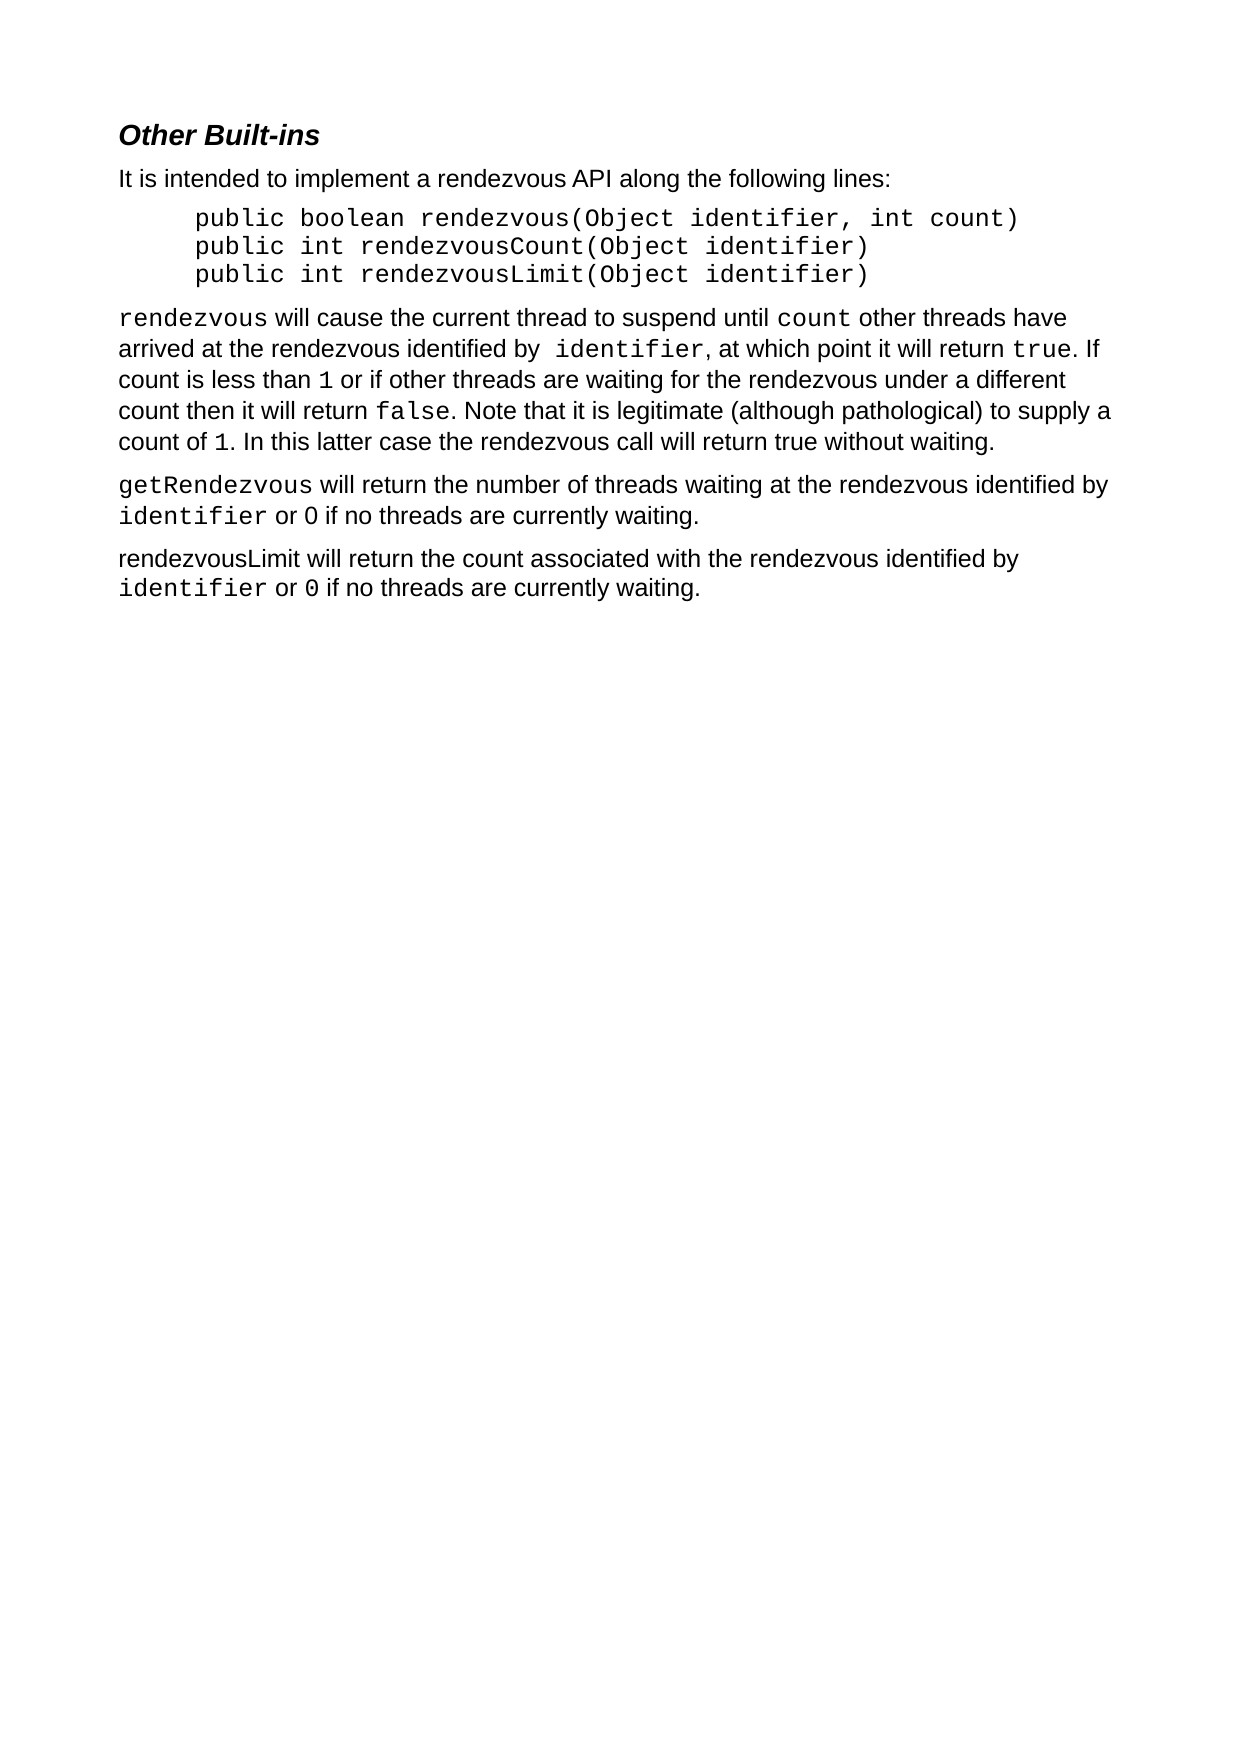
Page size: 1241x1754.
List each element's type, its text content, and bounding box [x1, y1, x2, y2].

text public boolean rendezvous(Object identifier, int count) public int rendezvousCount(Object identifier) public int rendezvousLimit(Object identifier) [194, 205, 1122, 290]
subtitle Other Built-ins [118, 118, 1122, 152]
text It is intended to implement a rendezvous API along the following lines: [118, 164, 1122, 193]
text getRendezvous will return the number of threads waiting at the rendezvous identified by identifier or 0 if no threads are currently waiting. [118, 470, 1122, 532]
text rendezvousLimit will return the count associated with the rendezvous identified by identifier or 0 if no threads are currently waiting. [118, 544, 1122, 604]
text rendezvous will cause the current thread to suspend until count other threads have arrived at the rendezvous identified by identifier, at which point it will return true. If count is less than 1 or if other threads are waiting for the rendezvous under a different count then it will return false. Note that it is legitimate (although pathological) to supply a count of 1. In this latter case the rendezvous call will return true without waiting. [118, 303, 1122, 458]
